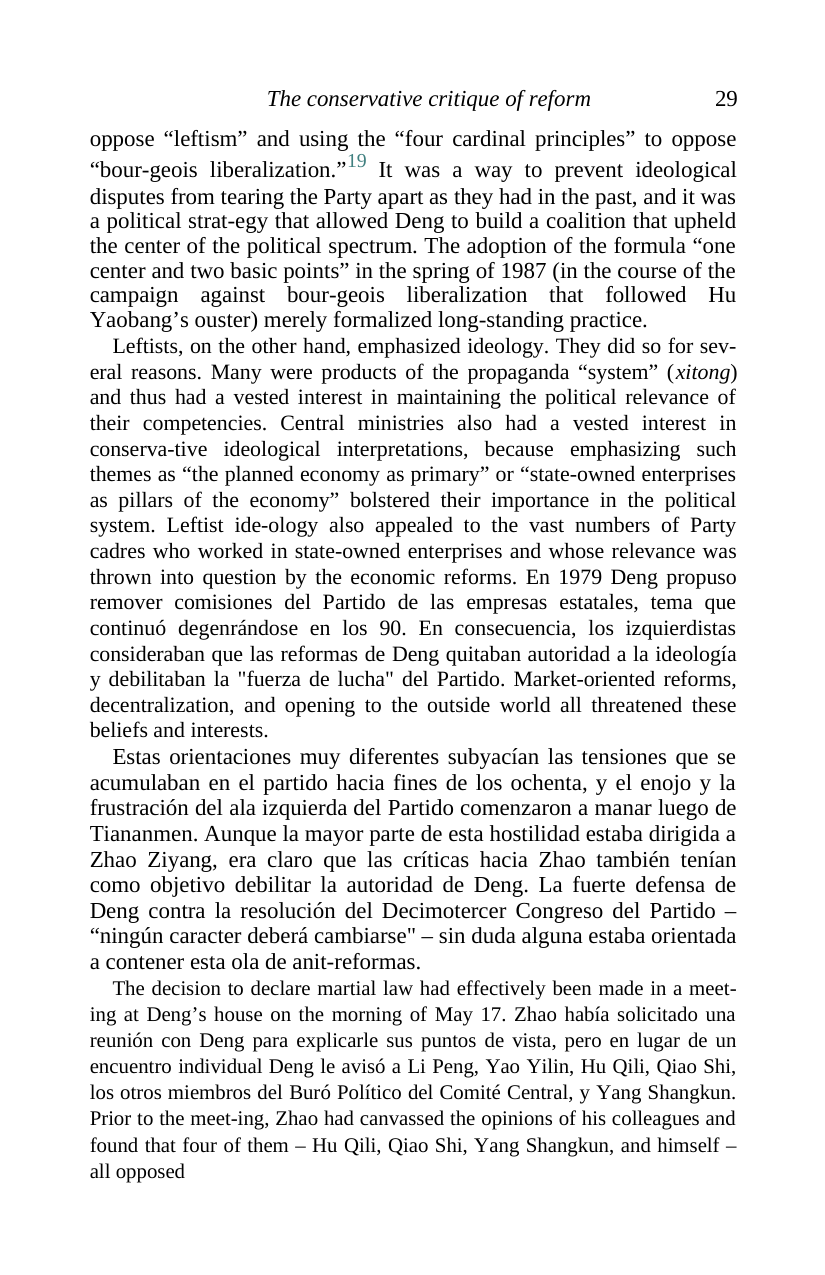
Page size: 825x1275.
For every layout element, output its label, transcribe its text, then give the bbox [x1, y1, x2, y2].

text oppose “leftism” and using the “four cardinal principles” to oppose “bour-geois liberalization.”19 It was a way to prevent ideological disputes from tearing the Party apart as they had in the past, and it was a political strat-egy that allowed Deng to build a coalition that upheld the center of the political spectrum. The adoption of the formula “one center and two basic points” in the spring of 1987 (in the course of the campaign against bour-geois liberalization that followed Hu Yaobang’s ouster) merely formalized long-standing practice. [89, 127, 737, 332]
table_header The conservative critique of reform [267, 84, 637, 111]
table_header 29 [638, 84, 737, 111]
text The decision to declare martial law had effectively been made in a meet-ing at Deng’s house on the morning of May 17. Zhao había solicitado una reunión con Deng para explicarle sus puntos de vista, pero en lugar de un encuentro individual Deng le avisó a Li Peng, Yao Yilin, Hu Qili, Qiao Shi, los otros miembros del Buró Político del Comité Central, y Yang Shangkun. Prior to the meet-ing, Zhao had canvassed the opinions of his colleagues and found that four of them – Hu Qili, Qiao Shi, Yang Shangkun, and himself – all opposed [89, 976, 737, 1183]
text Leftists, on the other hand, emphasized ideology. They did so for sev-eral reasons. Many were products of the propaganda “system” (xitong) and thus had a vested interest in maintaining the political relevance of their competencies. Central ministries also had a vested interest in conserva-tive ideological interpretations, because emphasizing such themes as “the planned economy as primary” or “state-owned enterprises as pillars of the economy” bolstered their importance in the political system. Leftist ide-ology also appealed to the vast numbers of Party cadres who worked in state-owned enterprises and whose relevance was thrown into question by the economic reforms. En 1979 Deng propuso remover comisiones del Partido de las empresas estatales, tema que continuó degenrándose en los 90. En consecuencia, los izquierdistas consideraban que las reformas de Deng quitaban autoridad a la ideología y debilitaban la "fuerza de lucha" del Partido. Market-oriented reforms, decentralization, and opening to the outside world all threatened these beliefs and interests. [89, 333, 737, 743]
text Estas orientaciones muy diferentes subyacían las tensiones que se acumulaban en el partido hacia fines de los ochenta, y el enojo y la frustración del ala izquierda del Partido comenzaron a manar luego de Tiananmen. Aunque la mayor parte de esta hostilidad estaba dirigida a Zhao Ziyang, era claro que las críticas hacia Zhao también tenían como objetivo debilitar la autoridad de Deng. La fuerte defensa de Deng contra la resolución del Decimotercer Congreso del Partido – “ningún caracter deberá cambiarse" – sin duda alguna estaba orientada a contener esta ola de anit-reformas. [89, 744, 737, 974]
